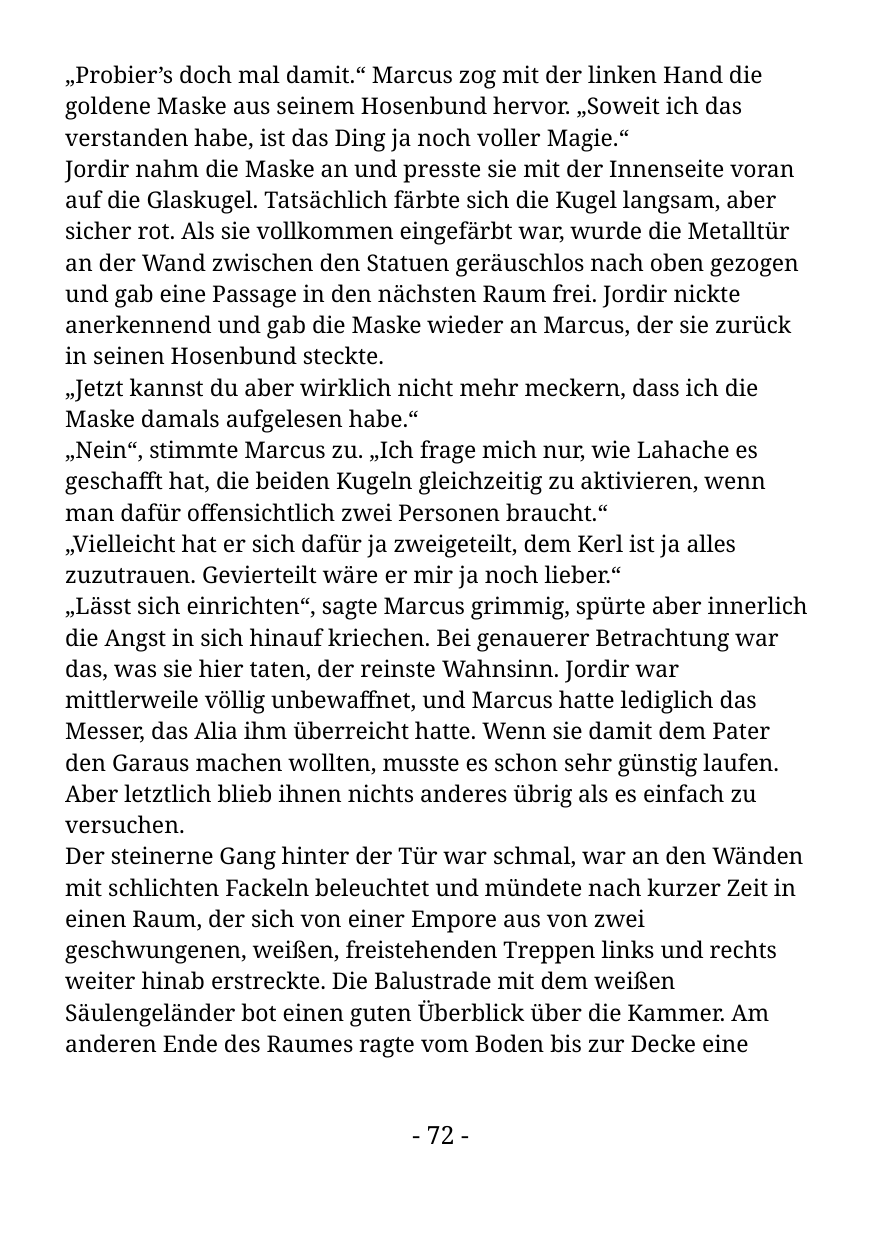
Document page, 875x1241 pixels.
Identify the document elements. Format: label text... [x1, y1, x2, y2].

text „Lässt sich einrichten“, sagte Marcus grimmig, spürte aber innerlich die Angst in sich hinauf kriechen. Bei genauerer Betrachtung war das, was sie hier taten, der reinste Wahnsinn. Jordir war mittlerweile völlig unbewaffnet, und Marcus hatte lediglich das Messer, das Alia ihm überreicht hatte. Wenn sie damit dem Pater den Garaus machen wollten, musste es schon sehr günstig laufen. Aber letztlich blieb ihnen nichts anderes übrig als es einfach zu versuchen. [65, 590, 809, 840]
text „Nein“, stimmte Marcus zu. „Ich frage mich nur, wie Lahache es geschafft hat, die beiden Kugeln gleichzeitig zu aktivieren, wenn man dafür offensichtlich zwei Personen braucht.“ [65, 434, 809, 528]
text Jordir nahm die Maske an und presste sie mit der Innenseite voran auf die Glaskugel. Tatsächlich färbte sich die Kugel langsam, aber sicher rot. Als sie vollkommen eingefärbt war, wurde die Metalltür an der Wand zwischen den Statuen geräuschlos nach oben gezogen und gab eine Passage in den nächsten Raum frei. Jordir nickte anerkennend und gab die Maske wieder an Marcus, der sie zurück in seinen Hosenbund steckte. [65, 153, 809, 372]
text Der steinerne Gang hinter der Tür war schmal, war an den Wänden mit schlichten Fackeln beleuchtet und mündete nach kurzer Zeit in einen Raum, der sich von einer Empore aus von zwei geschwungenen, weißen, freistehenden Treppen links und rechts weiter hinab erstreckte. Die Balustrade mit dem weißen Säulengeländer bot einen guten Überblick über die Kammer. Am anderen Ende des Raumes ragte vom Boden bis zur Decke eine [65, 840, 809, 1059]
text „Probier’s doch mal damit.“ Marcus zog mit der linken Hand die goldene Maske aus seinem Hosenbund hervor. „Soweit ich das verstanden habe, ist das Ding ja noch voller Magie.“ [65, 59, 809, 153]
text „Vielleicht hat er sich dafür ja zweigeteilt, dem Kerl ist ja alles zuzutrauen. Gevierteilt wäre er mir ja noch lieber.“ [65, 528, 809, 590]
text „Jetzt kannst du aber wirklich nicht mehr meckern, dass ich die Maske damals aufgelesen habe.“ [65, 372, 809, 434]
